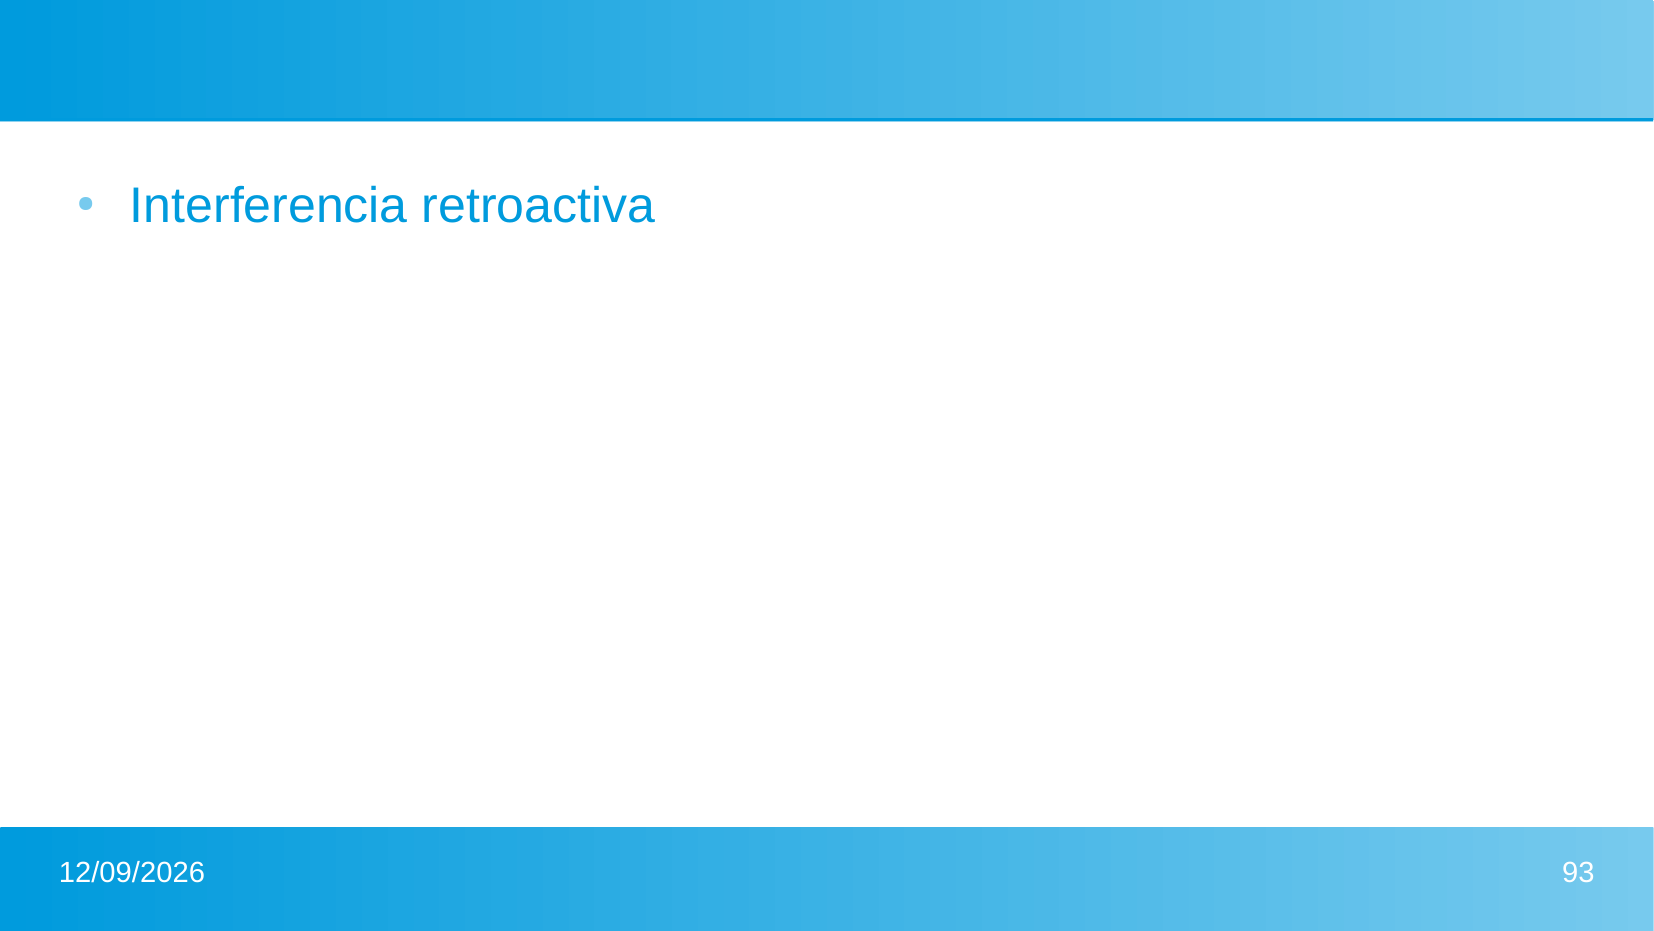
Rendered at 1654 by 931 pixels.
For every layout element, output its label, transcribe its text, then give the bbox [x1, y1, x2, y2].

list Interferencia retroactiva [59, 177, 1595, 768]
